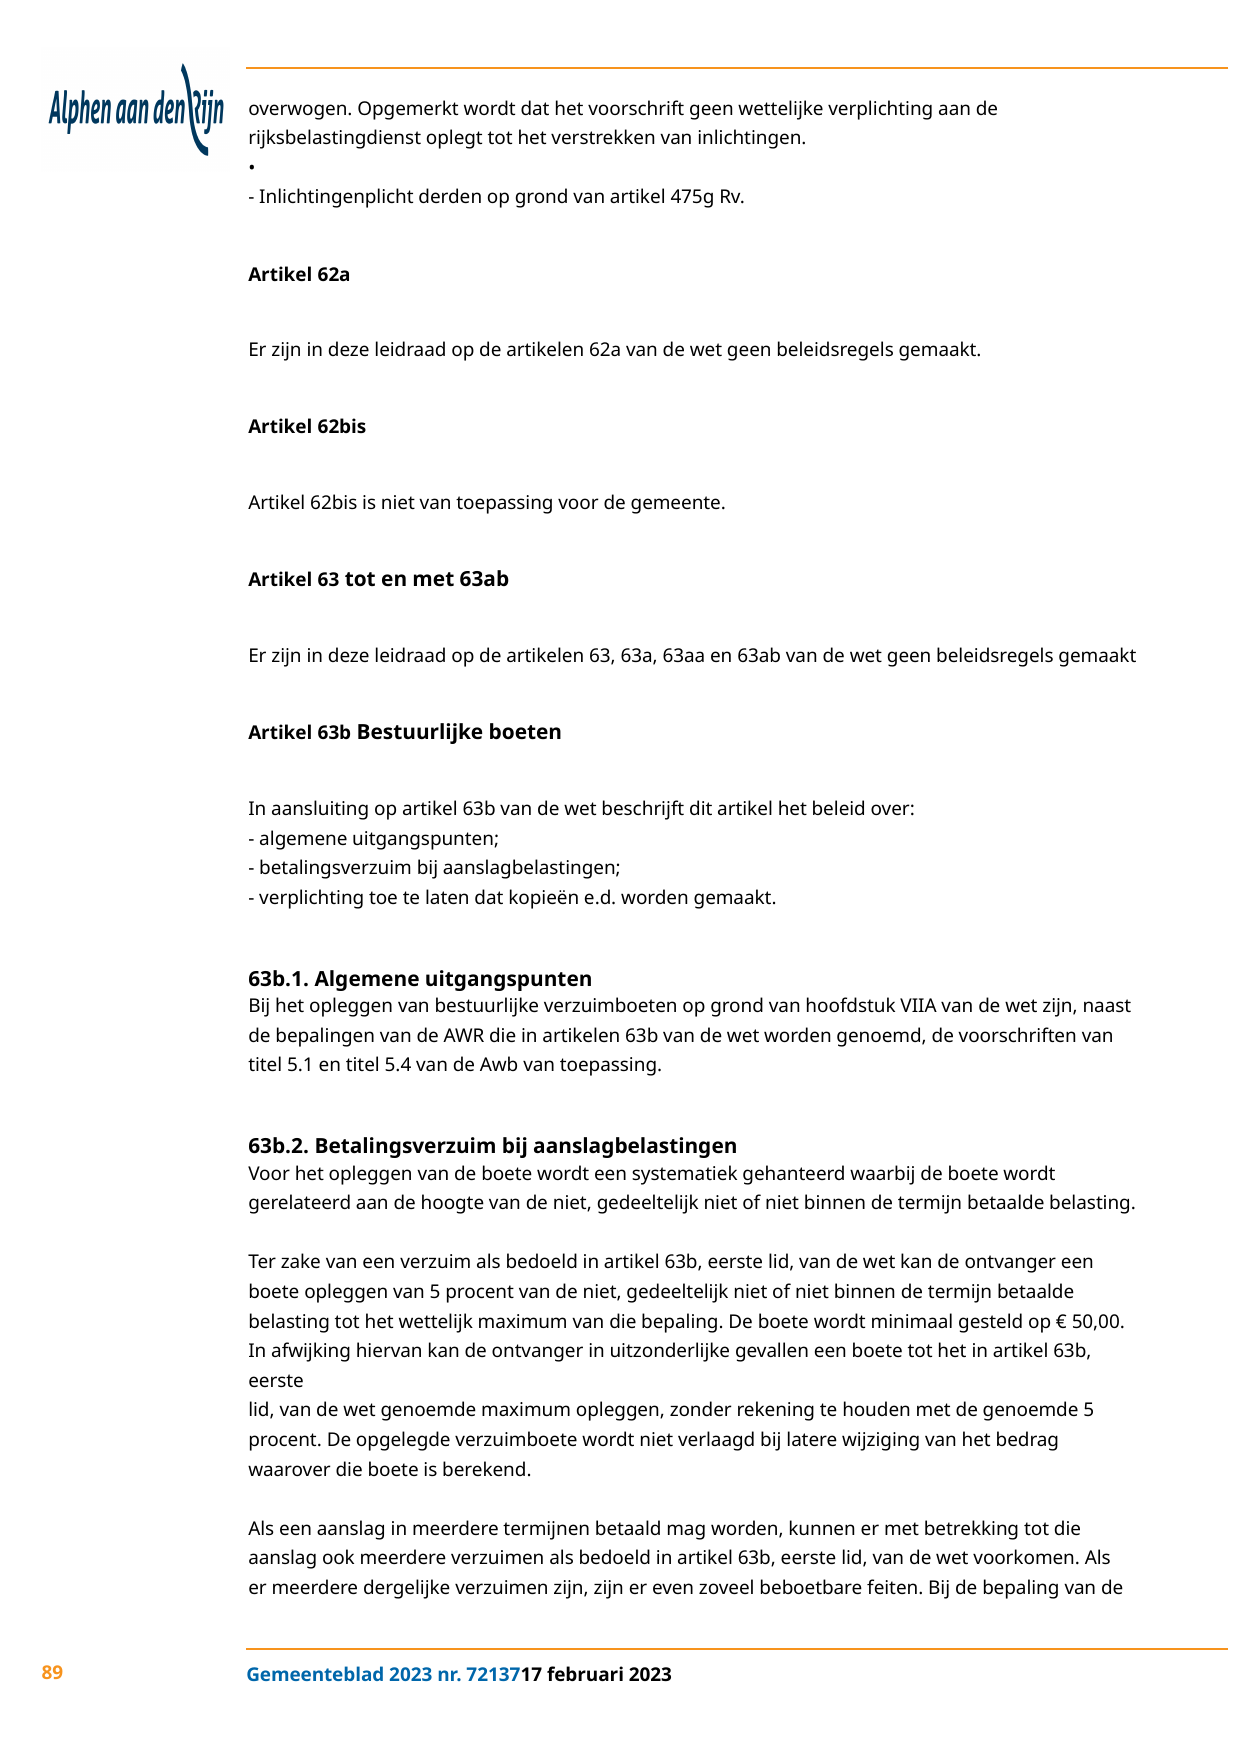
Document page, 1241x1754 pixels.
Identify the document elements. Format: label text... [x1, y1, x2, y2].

text Als een aanslag in meerdere termijnen betaald mag worden, kunnen er met betrekking tot die [248, 1515, 1152, 1541]
text er meerdere dergelijke verzuimen zijn, zijn er even zoveel beboetbare feiten. Bij de bepaling van de [248, 1574, 1152, 1600]
text - betalingsverzuim bij aanslagbelastingen; [248, 854, 1152, 880]
text de bepalingen van de AWR die in artikelen 63b van de wet worden genoemd, de voorschriften van [248, 1022, 1152, 1048]
text overwogen. Opgemerkt wordt dat het voorschrift geen wettelijke verplichting aan de rijksbelastingdienst oplegt tot het verstrekken van inlichtingen. [248, 95, 1152, 150]
text gerelateerd aan de hoogte van de niet, gedeeltelijk niet of niet binnen de termijn betaalde belasting. [248, 1189, 1152, 1215]
text lid, van de wet genoemde maximum opleggen, zonder rekening te houden met de genoemde 5 [248, 1397, 1152, 1422]
text Artikel 63 tot en met 63ab [248, 564, 1152, 593]
text titel 5.1 en titel 5.4 van de Awb van toepassing. [248, 1052, 1152, 1077]
text In aansluiting op artikel 63b van de wet beschrijft dit artikel het beleid over: [248, 795, 1152, 821]
text aanslag ook meerdere verzuimen als bedoeld in artikel 63b, eerste lid, van de wet voorkomen. Als [248, 1544, 1152, 1570]
text - verplichting toe te laten dat kopieën e.d. worden gemaakt. [248, 884, 1152, 910]
text In afwijking hiervan kan de ontvanger in uitzonderlijke gevallen een boete tot het in artikel 63b, eerste [248, 1337, 1152, 1393]
text belasting tot het wettelijk maximum van die bepaling. De boete wordt minimaal gesteld op € 50,00. [248, 1308, 1152, 1334]
text Bij het opleggen van bestuurlijke verzuimboeten op grond van hoofdstuk VIIA van de wet zijn, naast [248, 992, 1152, 1018]
text Voor het opleggen van de boete wordt een systematiek gehanteerd waarbij de boete wordt [248, 1160, 1152, 1186]
text Artikel 63b Bestuurlijke boeten [248, 717, 1152, 746]
picture [41, 47, 231, 172]
text Artikel 62a [248, 259, 1152, 287]
text - Inlichtingenplicht derden op grond van artikel 475g Rv. [248, 183, 1152, 209]
text 63b.1. Algemene uitgangspunten [248, 964, 1152, 992]
text Ter zake van een verzuim als bedoeld in artikel 63b, eerste lid, van de wet kan de ontvanger een [248, 1249, 1152, 1274]
text - algemene uitgangspunten; [248, 825, 1152, 851]
text procent. De opgelegde verzuimboete wordt niet verlaagd bij latere wijziging van het bedrag [248, 1426, 1152, 1452]
text • [248, 154, 1152, 180]
text waarover die boete is berekend. [248, 1456, 1152, 1482]
text boete opleggen van 5 procent van de niet, gedeeltelijk niet of niet binnen de termijn betaalde [248, 1278, 1152, 1304]
text Artikel 62bis [248, 412, 1152, 440]
text Er zijn in deze leidraad op de artikelen 63, 63a, 63aa en 63ab van de wet geen beleidsregels gemaakt [248, 642, 1152, 668]
text 63b.2. Betalingsverzuim bij aanslagbelastingen [248, 1132, 1152, 1160]
text Artikel 62bis is niet van toepassing voor de gemeente. [248, 489, 1152, 515]
text Er zijn in deze leidraad op de artikelen 62a van de wet geen beleidsregels gemaakt. [248, 336, 1152, 362]
